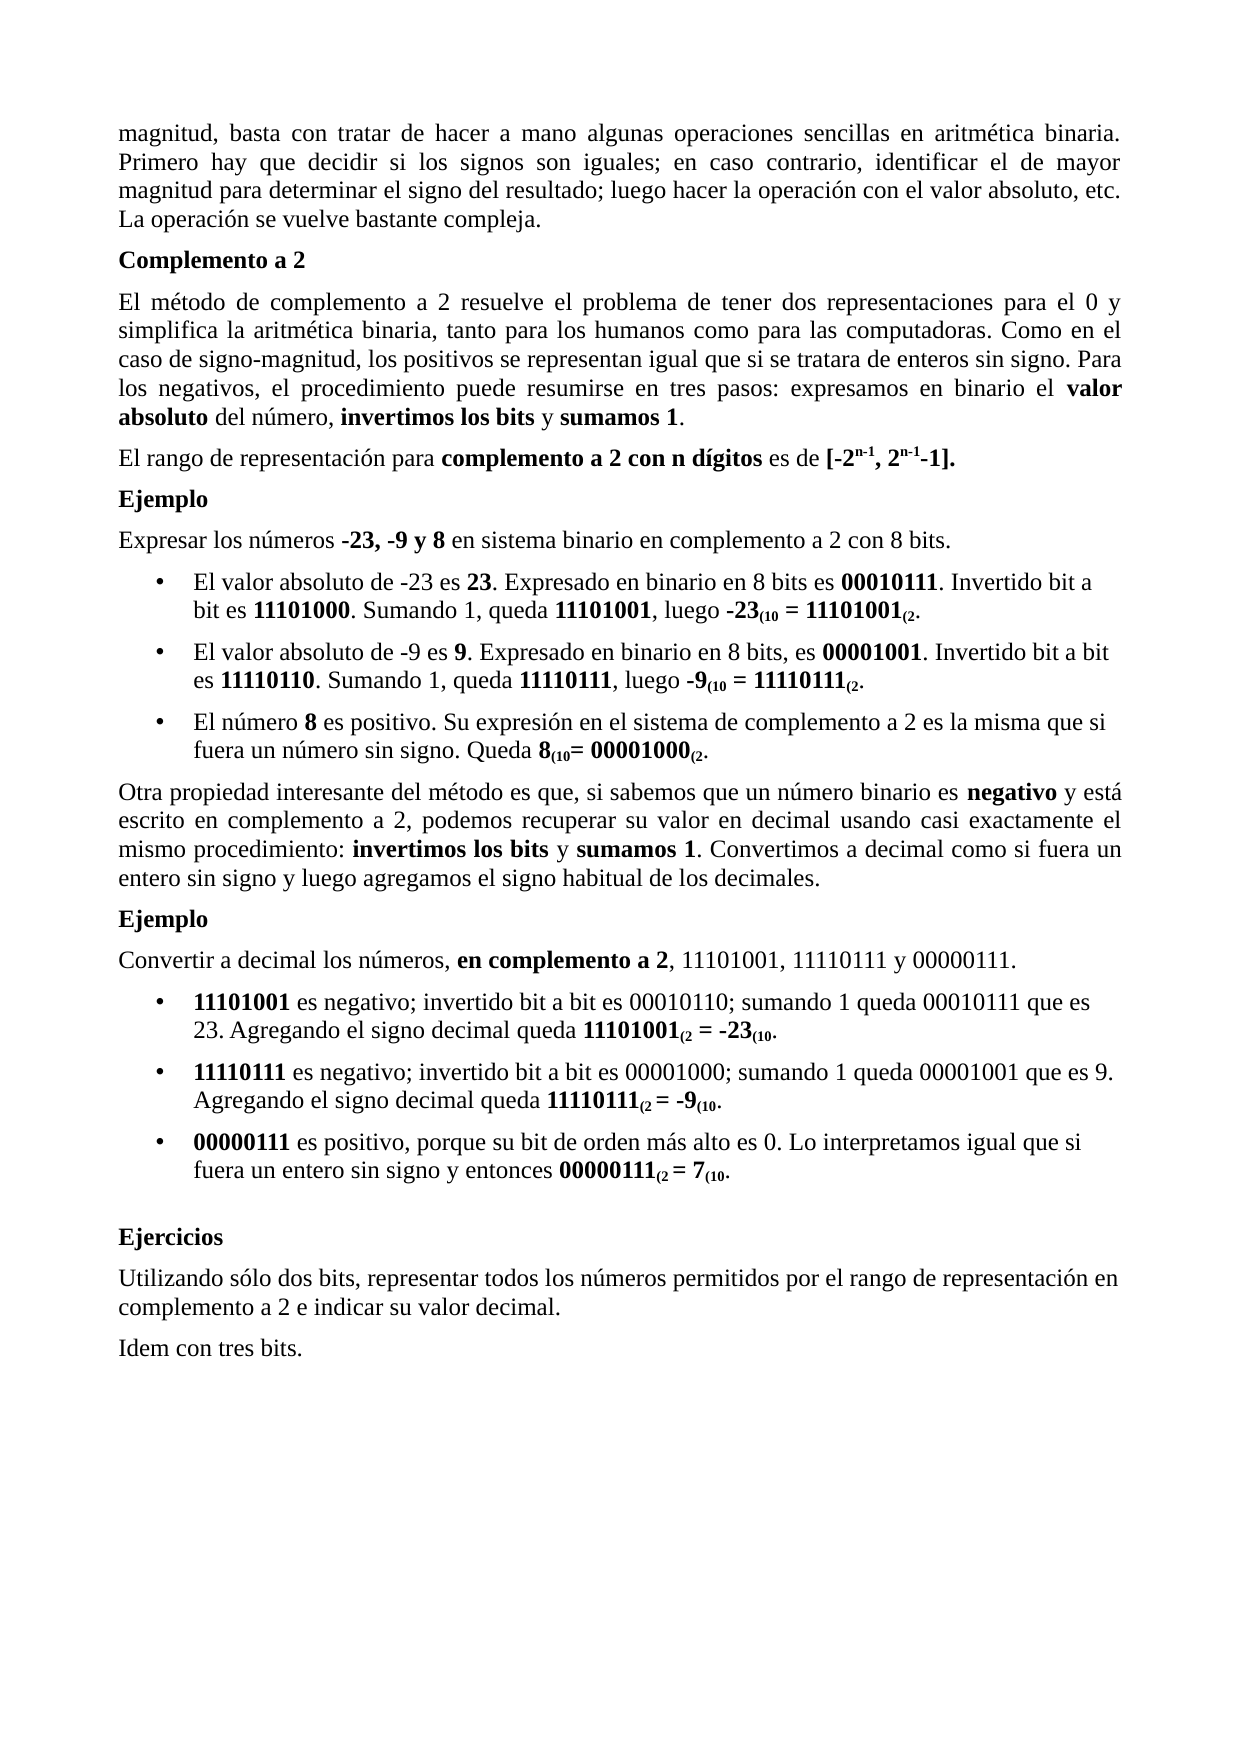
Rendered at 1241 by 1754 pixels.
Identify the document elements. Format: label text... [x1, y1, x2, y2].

list El número 8 es positivo. Su expresión en el sistema de complemento a 2 es la misma que si fuera un número sin signo. Queda 8(10= 00001000(2. [156, 707, 1122, 764]
list 11101001 es negativo; invertido bit a bit es 00010110; sumando 1 queda 00010111 que es 23. Agregando el signo decimal queda 11101001(2 = -23(10. [156, 987, 1122, 1044]
text Convertir a decimal los números, en complemento a 2, 11101001, 11110111 y 00000111. [118, 946, 1122, 974]
text Ejemplo [118, 484, 1122, 513]
text magnitud, basta con tratar de hacer a mano algunas operaciones sencillas en aritmética binaria. Primero hay que decidir si los signos son iguales; en caso contrario, identificar el de mayor magnitud para determinar el signo del resultado; luego hacer la operación con el valor absoluto, etc. La operación se vuelve bastante compleja. [118, 118, 1122, 233]
text Idem con tres bits. [118, 1333, 1122, 1362]
text Complemento a 2 [118, 246, 1122, 274]
text El rango de representación para complemento a 2 con n dígitos es de [-2n-1, 2n-1-1]. [118, 443, 1122, 472]
text Ejemplo [118, 904, 1122, 933]
list 11110111 es negativo; invertido bit a bit es 00001000; sumando 1 queda 00001001 que es 9. Agregando el signo decimal queda 11110111(2 = -9(10. [156, 1057, 1122, 1114]
list 00000111 es positivo, porque su bit de orden más alto es 0. Lo interpretamos igual que si fuera un entero sin signo y entonces 00000111(2 = 7(10. [156, 1127, 1122, 1184]
list El valor absoluto de -9 es 9. Expresado en binario en 8 bits, es 00001001. Invertido bit a bit es 11110110. Sumando 1, queda 11110111, luego -9(10 = 11110111(2. [156, 637, 1122, 694]
text Utilizando sólo dos bits, representar todos los números permitidos por el rango de representación en complemento a 2 e indicar su valor decimal. [118, 1263, 1122, 1321]
subtitle Ejercicios [118, 1222, 1122, 1251]
text Expresar los números -23, -9 y 8 en sistema binario en complemento a 2 con 8 bits. [118, 526, 1122, 554]
text El método de complemento a 2 resuelve el problema de tener dos representaciones para el 0 y simplifica la aritmética binaria, tanto para los humanos como para las computadoras. Como en el caso de signo-magnitud, los positivos se representan igual que si se tratara de enteros sin signo. Para los negativos, el procedimiento puede resumirse en tres pasos: expresamos en binario el valor absoluto del número, invertimos los bits y sumamos 1. [118, 287, 1122, 431]
text Otra propiedad interesante del método es que, si sabemos que un número binario es negativo y está escrito en complemento a 2, podemos recuperar su valor en decimal usando casi exactamente el mismo procedimiento: invertimos los bits y sumamos 1. Convertimos a decimal como si fuera un entero sin signo y luego agregamos el signo habitual de los decimales. [118, 777, 1122, 892]
list El valor absoluto de -23 es 23. Expresado en binario en 8 bits es 00010111. Invertido bit a bit es 11101000. Sumando 1, queda 11101001, luego -23(10 = 11101001(2. [156, 567, 1122, 624]
